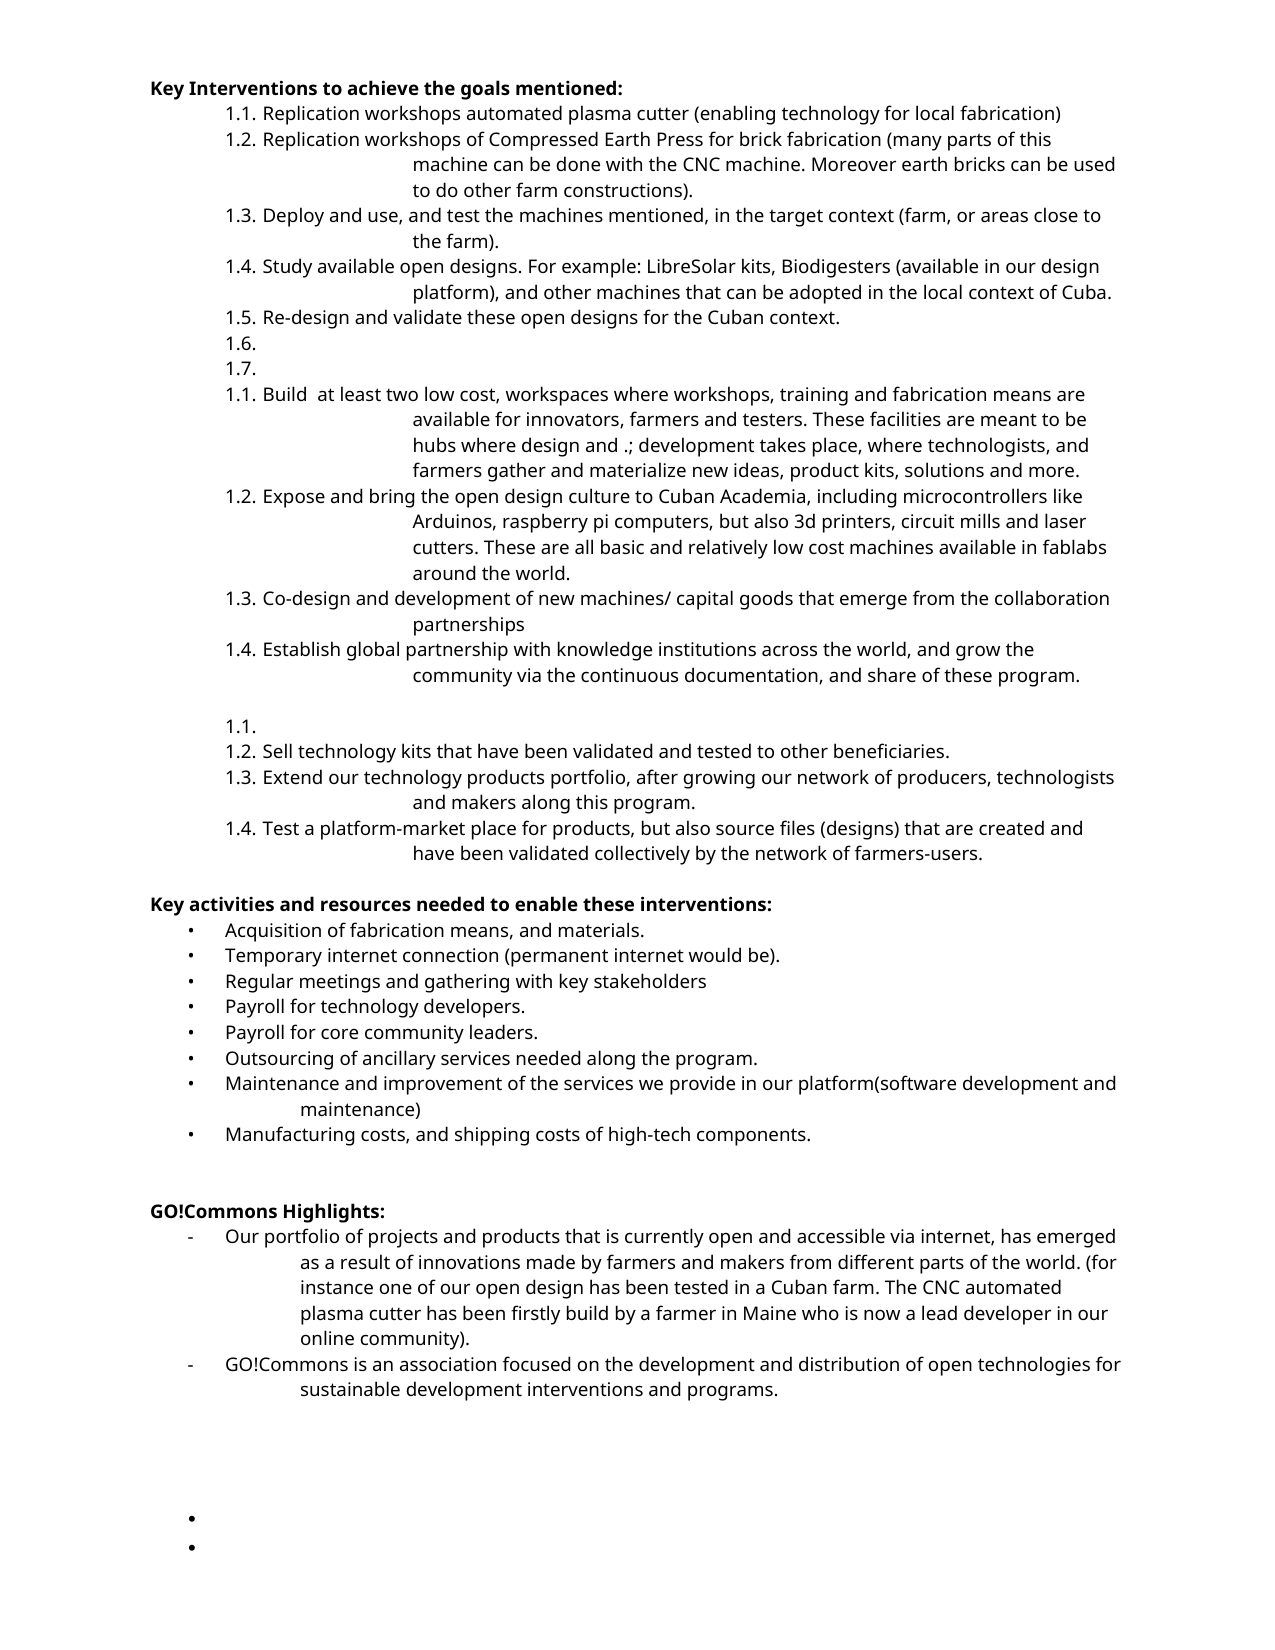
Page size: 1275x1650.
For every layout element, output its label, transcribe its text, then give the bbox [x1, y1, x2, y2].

list Payroll for core community leaders. [187, 1019, 1125, 1045]
list Expose and bring the open design culture to Cuban Academia, including microcontrollers like Arduinos, raspberry pi computers, but also 3d printers, circuit mills and laser cutters. These are all basic and relatively low cost machines available in fablabs around the world. [225, 483, 1125, 585]
text GO!Commons Highlights: [150, 1198, 1125, 1223]
list Build at least two low cost, workspaces where workshops, training and fabrication means are available for innovators, farmers and testers. These facilities are meant to be hubs where design and .; development takes place, where technologists, and farmers gather and materialize new ideas, product kits, solutions and more. [225, 381, 1125, 483]
list Replication workshops automated plasma cutter (enabling technology for local fabrication) [225, 101, 1125, 126]
text Key Interventions to achieve the goals mentioned: [150, 75, 1125, 101]
text Key activities and resources needed to enable these interventions: [150, 892, 1125, 917]
list Deploy and use, and test the machines mentioned, in the target context (farm, or areas close to the farm). [225, 203, 1125, 254]
list Outsourcing of ancillary services needed along the program. [187, 1045, 1125, 1070]
list Sell technology kits that have been validated and tested to other beneficiaries. [225, 738, 1125, 764]
list GO!Commons is an association focused on the development and distribution of open technologies for sustainable development interventions and programs. [187, 1351, 1125, 1402]
list Extend our technology products portfolio, after growing our network of producers, technologists and makers along this program. [225, 764, 1125, 815]
list Establish global partnership with knowledge institutions across the world, and grow the community via the continuous documentation, and share of these program. [225, 636, 1125, 687]
list Replication workshops of Compressed Earth Press for brick fabrication (many parts of this machine can be done with the CNC machine. Moreover earth bricks can be used to do other farm constructions). [225, 126, 1125, 203]
list Manufacturing costs, and shipping costs of high-tech components. [187, 1121, 1125, 1147]
list Acquisition of fabrication means, and materials. [187, 917, 1125, 943]
list Re-design and validate these open designs for the Cuban context. [225, 305, 1125, 330]
list Payroll for technology developers. [187, 994, 1125, 1019]
list Co-design and development of new machines/ capital goods that emerge from the collaboration partnerships [225, 585, 1125, 636]
list Maintenance and improvement of the services we provide in our platform(software development and maintenance) [187, 1070, 1125, 1121]
list Study available open designs. For example: LibreSolar kits, Biodigesters (available in our design platform), and other machines that can be adopted in the local context of Cuba. [225, 254, 1125, 305]
list Temporary internet connection (permanent internet would be). [187, 943, 1125, 968]
list Regular meetings and gathering with key stakeholders [187, 968, 1125, 994]
list Our portfolio of projects and products that is currently open and accessible via internet, has emerged as a result of innovations made by farmers and makers from different parts of the world. (for instance one of our open design has been tested in a Cuban farm. The CNC automated plasma cutter has been firstly build by a farmer in Maine who is now a lead developer in our online community). [187, 1223, 1125, 1351]
list Test a platform-market place for products, but also source files (designs) that are created and have been validated collectively by the network of farmers-users. [225, 815, 1125, 866]
